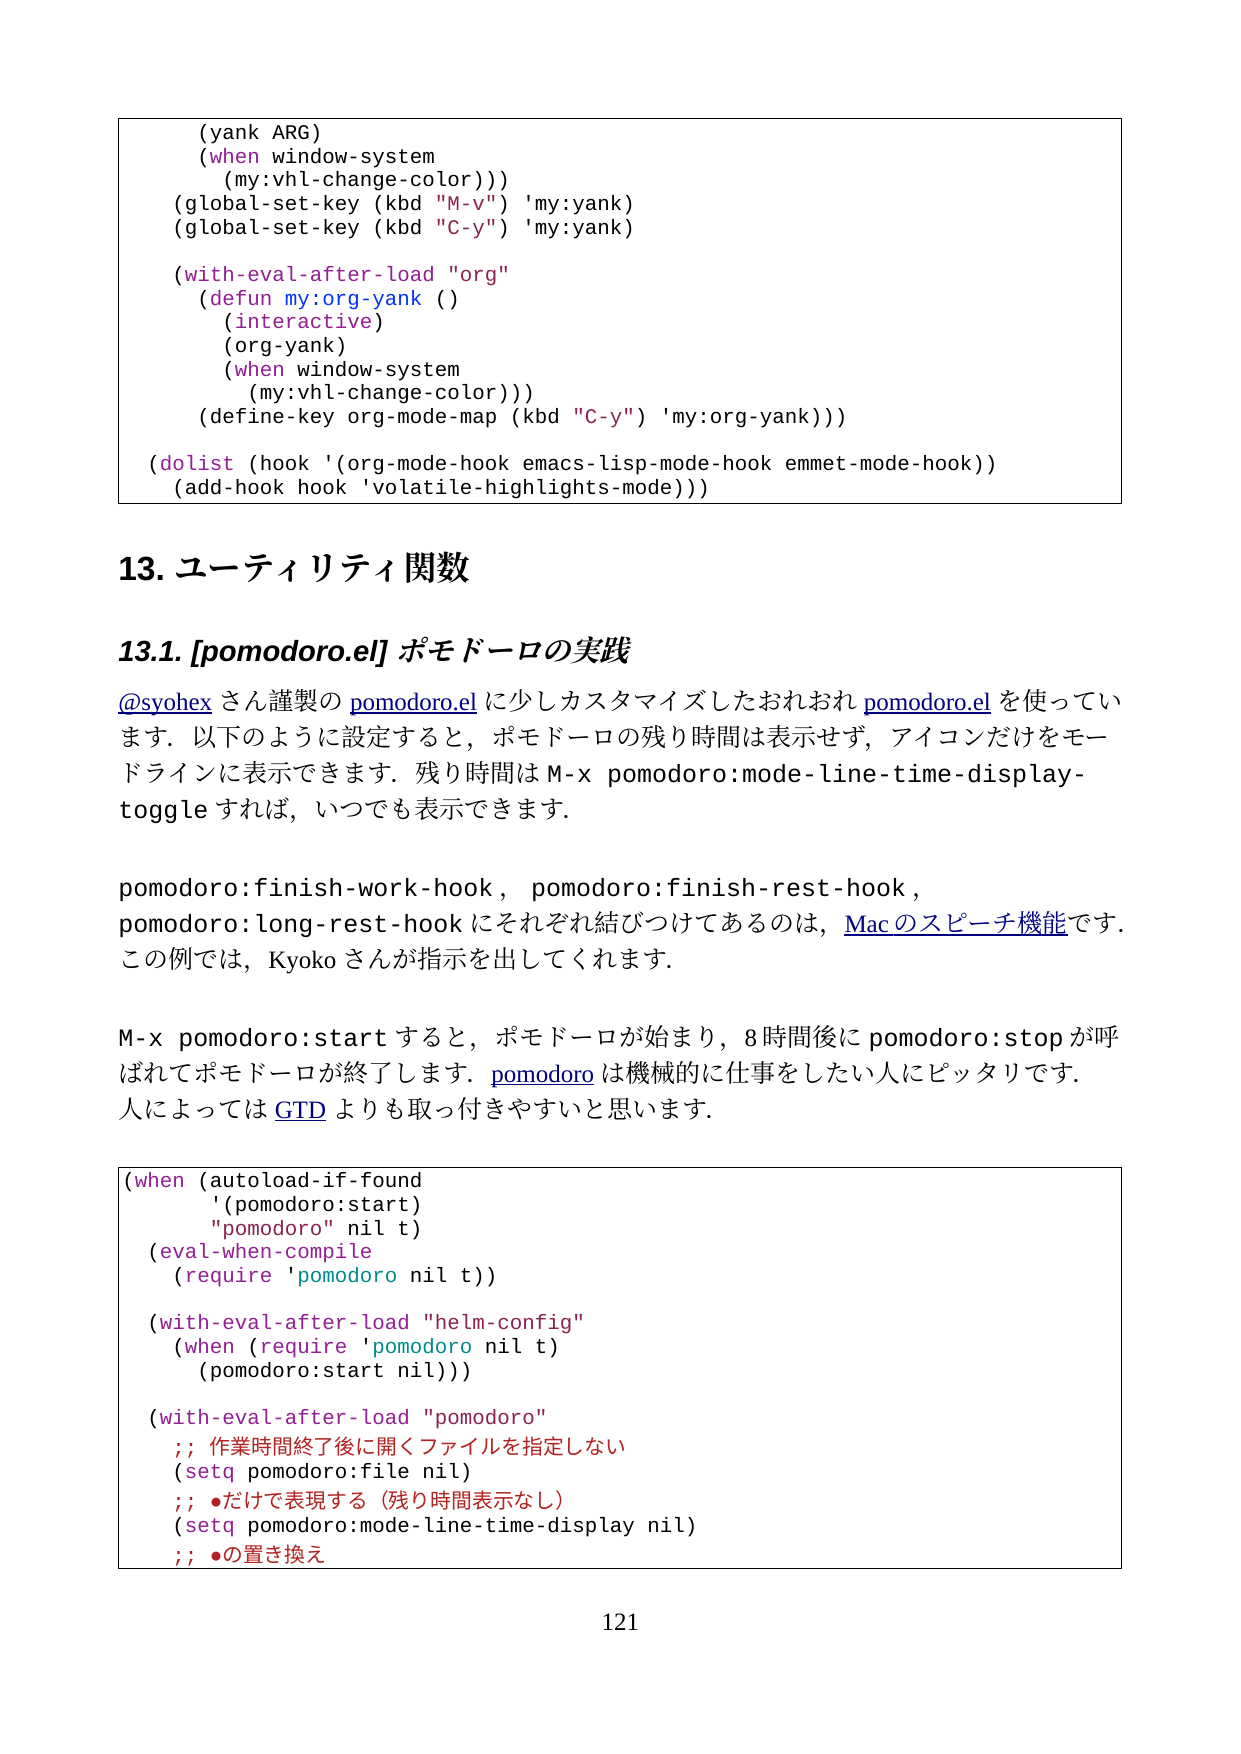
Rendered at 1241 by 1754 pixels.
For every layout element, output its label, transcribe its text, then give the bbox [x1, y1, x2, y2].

text (setq pomodoro:file nil) [119, 1457, 1121, 1481]
text (my:vhl-change-color))) [119, 165, 1121, 189]
text '(pomodoro:start) [119, 1190, 1121, 1214]
text (when (autoload-if-found [119, 1168, 1121, 1190]
text (with-eval-after-load "org" [119, 260, 1121, 284]
text (when window-system [119, 354, 1121, 378]
text (interactive) [119, 307, 1121, 331]
text (add-hook hook 'volatile-highlights-mode))) [119, 473, 1121, 503]
text (require 'pomodoro nil t)) [119, 1261, 1121, 1285]
text (defun my:org-yank () [119, 284, 1121, 307]
text (eval-when-compile [119, 1237, 1121, 1261]
text (org-yank) [119, 331, 1121, 354]
text (setq pomodoro:mode-line-time-display nil) [119, 1511, 1121, 1535]
subtitle ユーティリティ関数 [118, 542, 1122, 590]
text (when window-system [119, 142, 1121, 165]
text (my:vhl-change-color))) [119, 378, 1121, 402]
text (global-set-key (kbd "C-y") 'my:yank) [119, 213, 1121, 236]
text "pomodoro" nil t) [119, 1214, 1121, 1237]
text (dolist (hook '(org-mode-hook emacs-lisp-mode-hook emmet-mode-hook)) [119, 449, 1121, 473]
text ;; ●の置き換え [119, 1535, 1121, 1568]
text @syohex さん謹製の pomodoro.el に少しカスタマイズしたおれおれ pomodoro.el を使っています．以下のように設定すると，ポモドーロの残り時間は表示せず，アイコンだけをモードラインに表示できます．残り時間は M-x pomodoro:mode-line-time-display-toggle すれば，いつでも表示できます． [118, 682, 1122, 855]
text (define-key org-mode-map (kbd "C-y") 'my:org-yank))) [119, 402, 1121, 426]
text pomodoro:finish-work-hook ， pomodoro:finish-rest-hook ， pomodoro:long-rest-hook にそれぞれ結びつけてあるのは，Macのスピーチ機能です．この例では，Kyoko さんが指示を出してくれます． [118, 867, 1122, 1005]
text (with-eval-after-load "helm-config" [119, 1308, 1121, 1332]
text M-x pomodoro:start すると，ポモドーロが始まり，8時間後に pomodoro:stop が呼ばれてポモドーロが終了します．pomodoro は機械的に仕事をしたい人にピッタリです．人によっては GTD よりも取っ付きやすいと思います． [118, 1017, 1122, 1154]
text ;; ●だけで表現する（残り時間表示なし） [119, 1481, 1121, 1511]
text (yank ARG) [119, 119, 1121, 142]
text (when (require 'pomodoro nil t) [119, 1332, 1121, 1356]
text (pomodoro:start nil))) [119, 1356, 1121, 1379]
text (with-eval-after-load "pomodoro" [119, 1403, 1121, 1427]
text ;; 作業時間終了後に開くファイルを指定しない [119, 1427, 1121, 1457]
subtitle [pomodoro.el] ポモドーロの実践 [118, 627, 1122, 669]
text (global-set-key (kbd "M-v") 'my:yank) [119, 189, 1121, 213]
